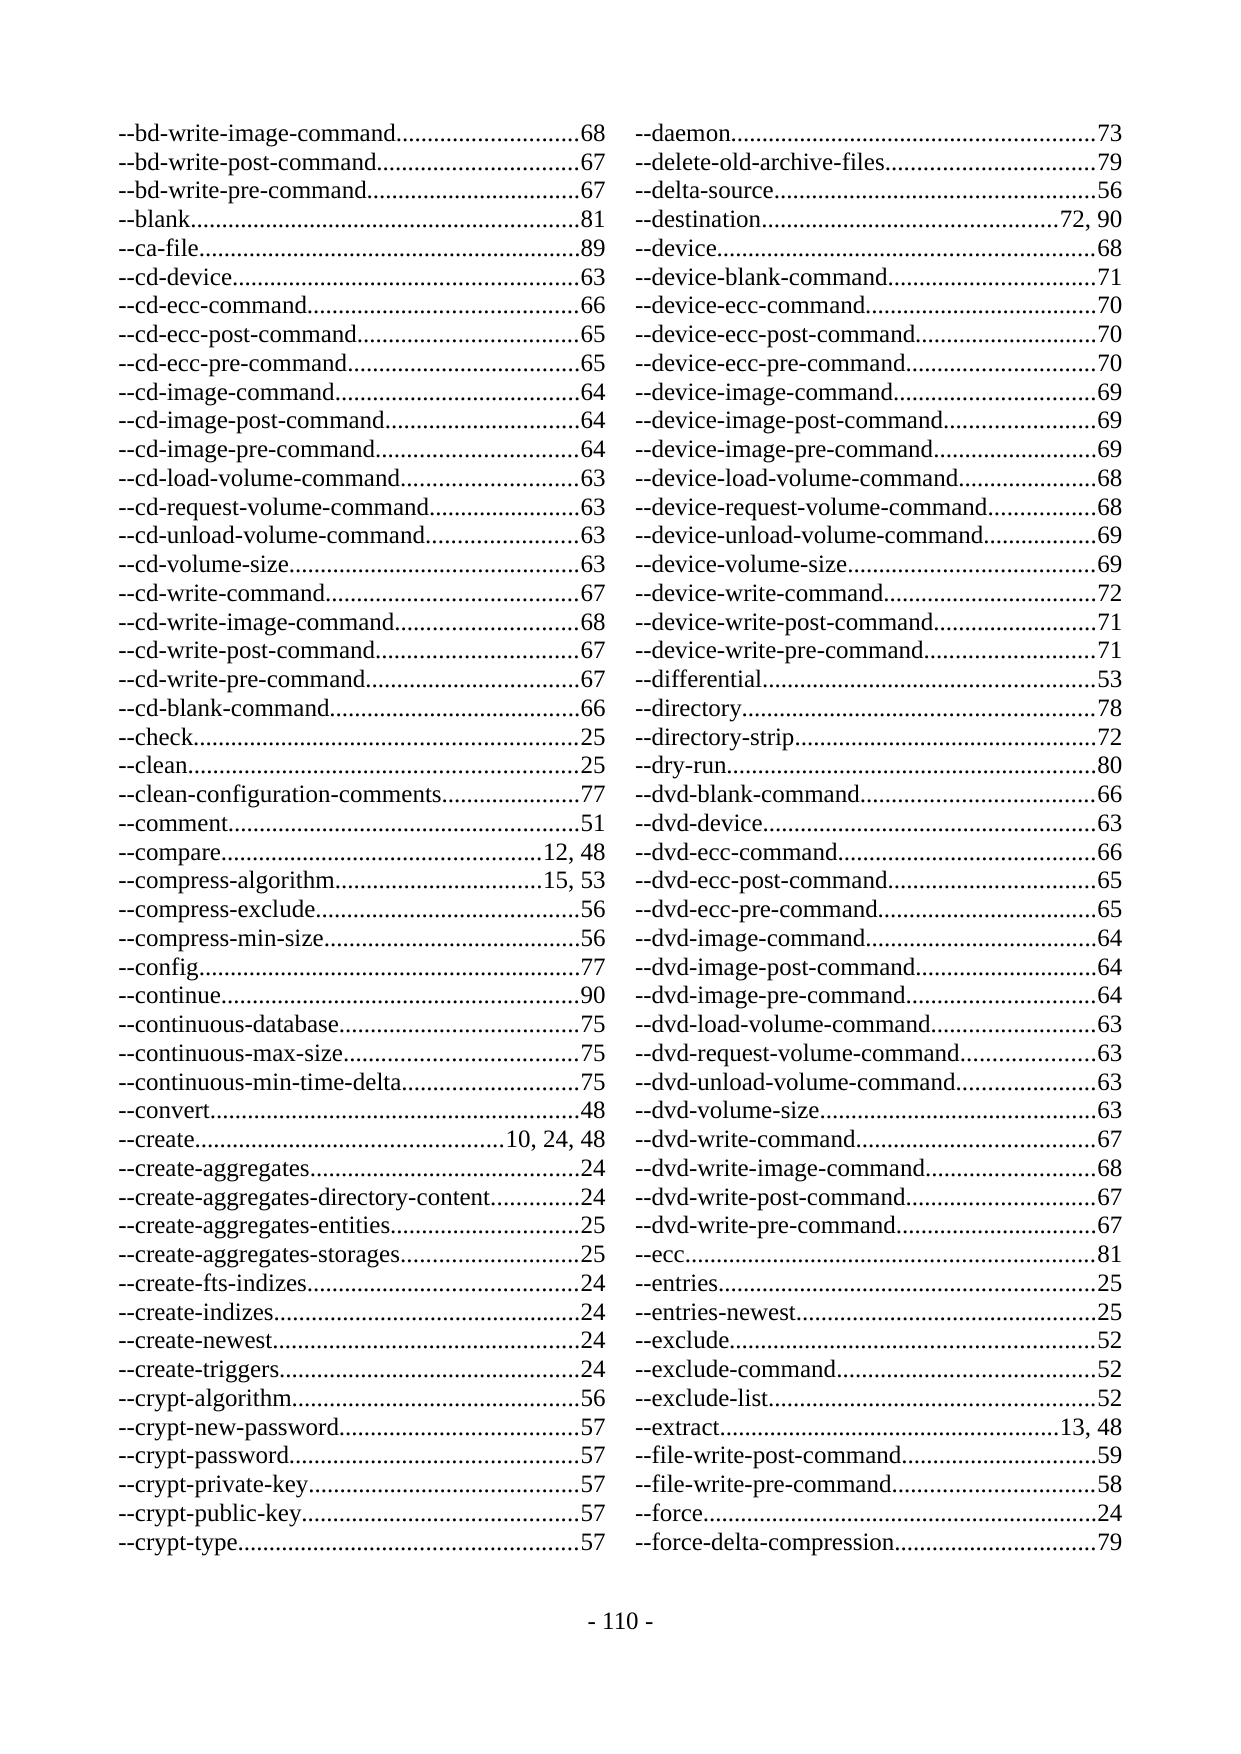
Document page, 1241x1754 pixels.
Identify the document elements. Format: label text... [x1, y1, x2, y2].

text --device-ecc-post-command 70 [635, 319, 1122, 348]
text --cd-ecc-command 66 [118, 291, 605, 319]
text --continue 90 [118, 981, 605, 1009]
text --comment 51 [118, 808, 605, 837]
text --device-image-pre-command 69 [635, 434, 1122, 463]
text --clean 25 [118, 751, 605, 779]
text --dvd-image-command 64 [635, 923, 1122, 952]
text --dvd-ecc-pre-command 65 [635, 894, 1122, 923]
text --cd-image-pre-command 64 [118, 434, 605, 463]
text --cd-ecc-post-command 65 [118, 319, 605, 348]
text --cd-ecc-pre-command 65 [118, 348, 605, 377]
text --exclude-list 52 [635, 1383, 1122, 1412]
text --cd-image-command 64 [118, 377, 605, 406]
text --directory 78 [635, 693, 1122, 722]
text --bd-write-image-command 68 [118, 118, 605, 147]
text --crypt-type 57 [118, 1527, 605, 1556]
text --create-aggregates-directory-content 24 [118, 1182, 605, 1211]
text --dvd-request-volume-command 63 [635, 1038, 1122, 1067]
text --entries-newest 25 [635, 1297, 1122, 1326]
text --destination 72, 90 [635, 204, 1122, 233]
text --crypt-private-key 57 [118, 1469, 605, 1498]
text --dvd-unload-volume-command 63 [635, 1067, 1122, 1096]
text --entries 25 [635, 1268, 1122, 1297]
text --create-aggregates-storages 25 [118, 1239, 605, 1268]
text --directory-strip 72 [635, 722, 1122, 751]
text --cd-write-pre-command 67 [118, 664, 605, 693]
text --cd-volume-size 63 [118, 549, 605, 578]
text --daemon 73 [635, 118, 1122, 147]
text --blank 81 [118, 204, 605, 233]
text --differential 53 [635, 664, 1122, 693]
text --force 24 [635, 1498, 1122, 1527]
text --compare 12, 48 [118, 837, 605, 866]
text --device-request-volume-command 68 [635, 492, 1122, 521]
text --exclude-command 52 [635, 1354, 1122, 1383]
text --create 10, 24, 48 [118, 1124, 605, 1153]
text --device-ecc-command 70 [635, 291, 1122, 319]
text --continuous-database 75 [118, 1009, 605, 1038]
text --ecc 81 [635, 1239, 1122, 1268]
text --device-volume-size 69 [635, 549, 1122, 578]
text --device-write-command 72 [635, 578, 1122, 607]
text --device-image-command 69 [635, 377, 1122, 406]
text --continuous-min-time-delta 75 [118, 1067, 605, 1096]
text --cd-write-command 67 [118, 578, 605, 607]
text --clean-configuration-comments 77 [118, 779, 605, 808]
text --dvd-device 63 [635, 808, 1122, 837]
text --dvd-ecc-command 66 [635, 837, 1122, 866]
text --exclude 52 [635, 1326, 1122, 1354]
text --device-write-post-command 71 [635, 607, 1122, 636]
text --delete-old-archive-files 79 [635, 147, 1122, 176]
text --crypt-algorithm 56 [118, 1383, 605, 1412]
text --create-indizes 24 [118, 1297, 605, 1326]
text --dvd-ecc-post-command 65 [635, 866, 1122, 894]
text --dvd-write-post-command 67 [635, 1182, 1122, 1211]
text --device-unload-volume-command 69 [635, 521, 1122, 549]
text --config 77 [118, 952, 605, 981]
text --file-write-pre-command 58 [635, 1469, 1122, 1498]
text --dvd-load-volume-command 63 [635, 1009, 1122, 1038]
text --convert 48 [118, 1096, 605, 1124]
text --cd-write-post-command 67 [118, 636, 605, 664]
text --crypt-public-key 57 [118, 1498, 605, 1527]
text --cd-write-image-command 68 [118, 607, 605, 636]
text --cd-load-volume-command 63 [118, 463, 605, 492]
text --ca-file 89 [118, 233, 605, 262]
text --force-delta-compression 79 [635, 1527, 1122, 1556]
text --dvd-write-pre-command 67 [635, 1211, 1122, 1239]
text --device 68 [635, 233, 1122, 262]
text --crypt-password 57 [118, 1441, 605, 1469]
text --cd-device 63 [118, 262, 605, 291]
text --file-write-post-command 59 [635, 1441, 1122, 1469]
text --dvd-write-command 67 [635, 1124, 1122, 1153]
text --dry-run 80 [635, 751, 1122, 779]
text --create-newest 24 [118, 1326, 605, 1354]
text --extract 13, 48 [635, 1412, 1122, 1441]
text --device-image-post-command 69 [635, 406, 1122, 434]
text --compress-exclude 56 [118, 894, 605, 923]
text --cd-request-volume-command 63 [118, 492, 605, 521]
text --dvd-write-image-command 68 [635, 1153, 1122, 1182]
text --compress-min-size 56 [118, 923, 605, 952]
text --delta-source 56 [635, 176, 1122, 204]
text --bd-write-post-command 67 [118, 147, 605, 176]
text --create-triggers 24 [118, 1354, 605, 1383]
text --cd-image-post-command 64 [118, 406, 605, 434]
text --crypt-new-password 57 [118, 1412, 605, 1441]
text --dvd-volume-size 63 [635, 1096, 1122, 1124]
text --compress-algorithm 15, 53 [118, 866, 605, 894]
text --dvd-image-pre-command 64 [635, 981, 1122, 1009]
text --dvd-blank-command 66 [635, 779, 1122, 808]
text --device-write-pre-command 71 [635, 636, 1122, 664]
text --cd-unload-volume-command 63 [118, 521, 605, 549]
text --bd-write-pre-command 67 [118, 176, 605, 204]
text --dvd-image-post-command 64 [635, 952, 1122, 981]
text --cd‑blank-command 66 [118, 693, 605, 722]
text --create-fts-indizes 24 [118, 1268, 605, 1297]
text --device-ecc-pre-command 70 [635, 348, 1122, 377]
text --device-load-volume-command 68 [635, 463, 1122, 492]
text --check 25 [118, 722, 605, 751]
text --create-aggregates 24 [118, 1153, 605, 1182]
text --continuous-max-size 75 [118, 1038, 605, 1067]
text --create-aggregates-entities 25 [118, 1211, 605, 1239]
text --device-blank-command 71 [635, 262, 1122, 291]
